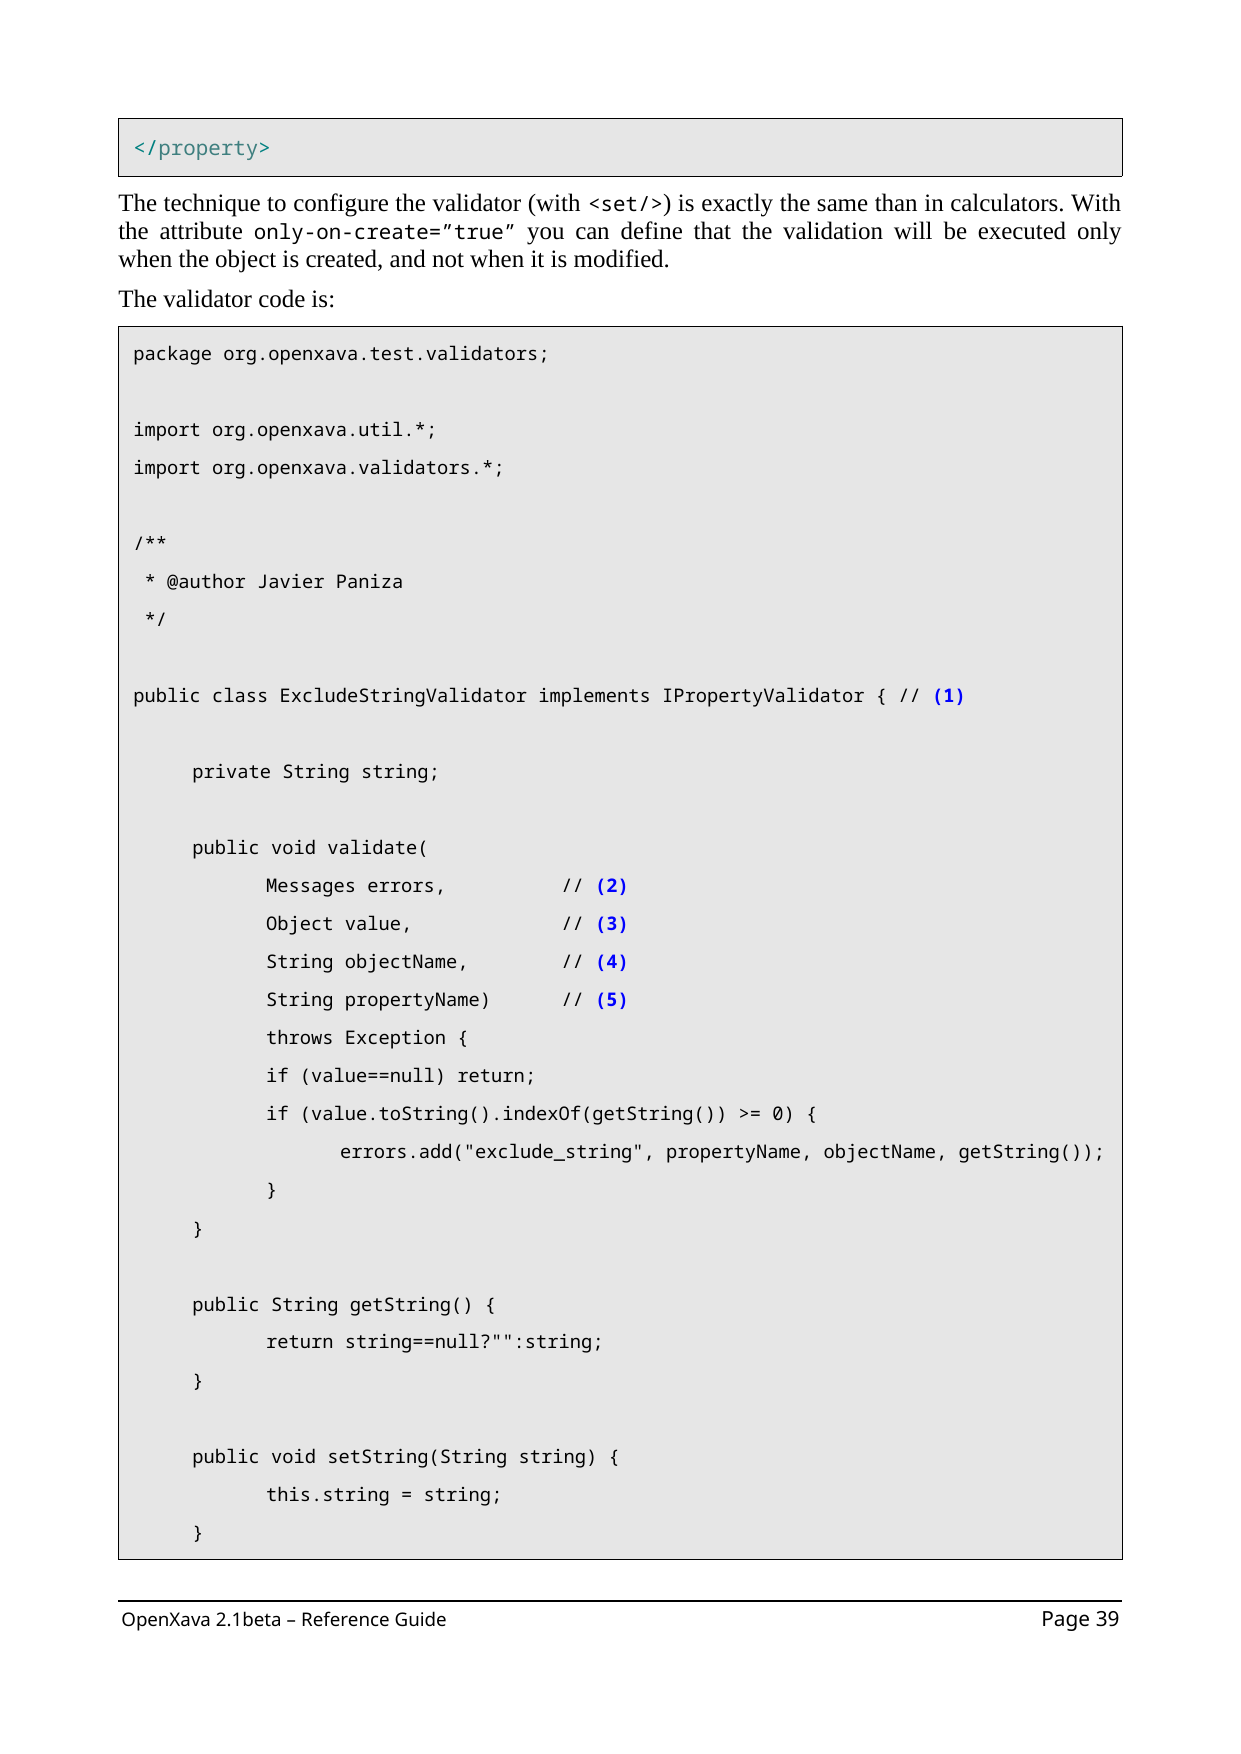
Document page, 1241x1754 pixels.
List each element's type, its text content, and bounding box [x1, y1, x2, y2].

text The validator code is: [118, 285, 1122, 313]
text String objectName, // (4) [119, 934, 1122, 972]
text import org.openxava.validators.*; [119, 439, 1122, 478]
text private String string; [119, 744, 1122, 782]
text public String getString() { [119, 1276, 1122, 1314]
text */ [119, 592, 1122, 630]
text if (value.toString().indexOf(getString()) >= 0) { [119, 1086, 1122, 1124]
text throws Exception { [119, 1010, 1122, 1048]
text package org.openxava.test.validators; [119, 327, 1122, 363]
text this.string = string; [119, 1466, 1122, 1504]
text public void setString(String string) { [119, 1428, 1122, 1466]
text The technique to configure the validator (with <set/>) is exactly the same than in calculators. With the attribute only-on-create=”true” you can define that the validation will be executed only when the object is created, and not when it is modified. [118, 189, 1122, 273]
text } [119, 1162, 1122, 1200]
text } [119, 1200, 1122, 1238]
text public class ExcludeStringValidator implements IPropertyValidator { // (1) [119, 668, 1122, 706]
text * @author Javier Paniza [119, 554, 1122, 592]
text } [119, 1352, 1122, 1390]
text return string==null?"":string; [119, 1314, 1122, 1352]
text if (value==null) return; [119, 1048, 1122, 1086]
text errors.add("exclude_string", propertyName, objectName, getString()); [119, 1124, 1122, 1162]
text String propertyName) // (5) [119, 972, 1122, 1010]
text Messages errors, // (2) [119, 858, 1122, 896]
text Object value, // (3) [119, 896, 1122, 934]
text </property> [119, 119, 1122, 176]
text import org.openxava.util.*; [119, 402, 1122, 439]
text } [119, 1504, 1122, 1559]
text /** [119, 516, 1122, 554]
text public void validate( [119, 820, 1122, 858]
